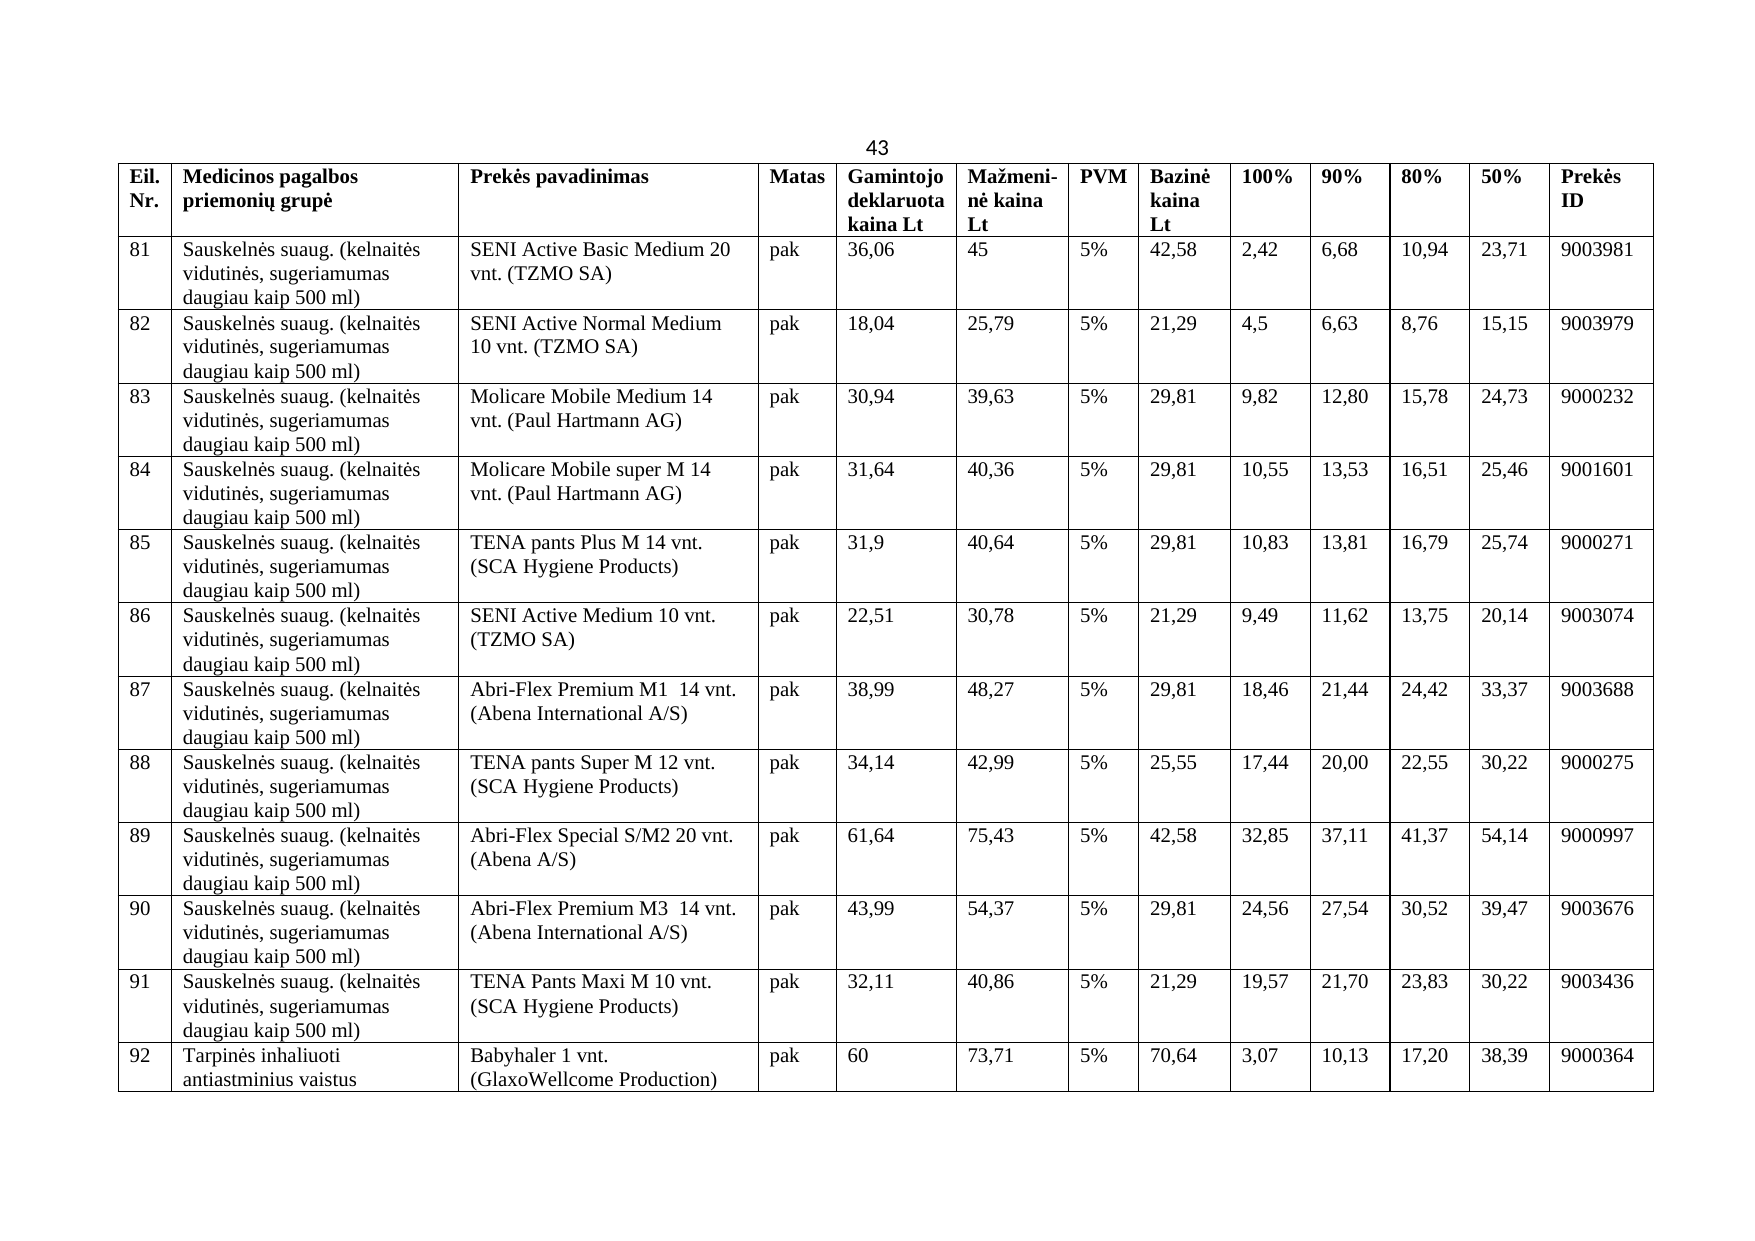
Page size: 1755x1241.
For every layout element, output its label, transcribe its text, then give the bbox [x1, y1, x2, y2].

table_cell 10,83 [1231, 530, 1310, 602]
table_cell 5% [1069, 823, 1138, 895]
table_cell 29,81 [1139, 530, 1230, 602]
table_cell 24,73 [1470, 384, 1549, 456]
table_cell 42,99 [957, 750, 1068, 822]
table_header Eil. Nr. [119, 164, 171, 236]
table_cell 5% [1069, 750, 1138, 822]
table_cell 9001601 [1550, 457, 1653, 529]
table_cell 37,11 [1311, 823, 1389, 895]
table_cell 42,58 [1139, 823, 1230, 895]
table_cell 30,94 [837, 384, 956, 456]
table_cell Sauskelnės suaug. (kelnaitės vidutinės, sugeriamumas daugiau kaip 500 ml) [172, 896, 458, 968]
table_cell 9003676 [1550, 896, 1653, 968]
table_cell 9000271 [1550, 530, 1653, 602]
table_cell 29,81 [1139, 384, 1230, 456]
table_cell 9,82 [1231, 384, 1310, 456]
table_header 80% [1391, 164, 1469, 236]
table_cell 5% [1069, 310, 1138, 383]
table_cell 18,04 [837, 310, 956, 383]
table_cell 81 [119, 237, 171, 309]
table_cell 88 [119, 750, 171, 822]
table_cell 5% [1069, 530, 1138, 602]
table_cell 39,63 [957, 384, 1068, 456]
table_cell pak [759, 970, 836, 1042]
table_cell pak [759, 237, 836, 309]
table_cell 40,64 [957, 530, 1068, 602]
table_cell 29,81 [1139, 677, 1230, 749]
table_cell 86 [119, 603, 171, 676]
table_header Bazinė kaina Lt [1139, 164, 1230, 236]
table_cell 29,81 [1139, 457, 1230, 529]
table_cell pak [759, 1043, 836, 1091]
table_cell Sauskelnės suaug. (kelnaitės vidutinės, sugeriamumas daugiau kaip 500 ml) [172, 457, 458, 529]
table_cell pak [759, 530, 836, 602]
table_cell 16,51 [1391, 457, 1469, 529]
table_cell TENA pants Plus M 14 vnt. (SCA Hygiene Products) [459, 530, 758, 602]
table_header PVM [1069, 164, 1138, 236]
table_header Matas [759, 164, 836, 236]
table_cell 23,71 [1470, 237, 1549, 309]
table_cell 25,46 [1470, 457, 1549, 529]
table_cell 15,15 [1470, 310, 1549, 383]
table_cell 6,63 [1311, 310, 1389, 383]
table_cell Abri-Flex Special S/M2 20 vnt. (Abena A/S) [459, 823, 758, 895]
table_cell 2,42 [1231, 237, 1310, 309]
table_cell pak [759, 384, 836, 456]
table_cell 30,22 [1470, 970, 1549, 1042]
table_cell 24,56 [1231, 896, 1310, 968]
table_header Prekės pavadinimas [459, 164, 758, 236]
table_cell 8,76 [1391, 310, 1469, 383]
table_cell Sauskelnės suaug. (kelnaitės vidutinės, sugeriamumas daugiau kaip 500 ml) [172, 750, 458, 822]
table_cell 92 [119, 1043, 171, 1091]
table_cell 23,83 [1391, 970, 1469, 1042]
table_header 90% [1311, 164, 1389, 236]
table_cell 5% [1069, 384, 1138, 456]
table_cell 5% [1069, 677, 1138, 749]
table_cell 13,53 [1311, 457, 1389, 529]
table_cell 40,86 [957, 970, 1068, 1042]
table_cell 54,37 [957, 896, 1068, 968]
table_cell 38,39 [1470, 1043, 1549, 1091]
table_header Mažmeni-nė kaina Lt [957, 164, 1068, 236]
table_cell 32,11 [837, 970, 956, 1042]
table_cell pak [759, 603, 836, 676]
table_cell 9000364 [1550, 1043, 1653, 1091]
table_cell 9000232 [1550, 384, 1653, 456]
table_cell 45 [957, 237, 1068, 309]
table_cell 31,9 [837, 530, 956, 602]
table_cell 22,55 [1391, 750, 1469, 822]
table_cell pak [759, 457, 836, 529]
table_cell 9000997 [1550, 823, 1653, 895]
table_cell 25,55 [1139, 750, 1230, 822]
table_cell 30,78 [957, 603, 1068, 676]
table_cell 21,44 [1311, 677, 1389, 749]
table_cell 24,42 [1391, 677, 1469, 749]
table_cell Molicare Mobile super M 14 vnt. (Paul Hartmann AG) [459, 457, 758, 529]
table_cell 30,52 [1391, 896, 1469, 968]
table_cell 42,58 [1139, 237, 1230, 309]
table_cell 70,64 [1139, 1043, 1230, 1091]
table_cell 22,51 [837, 603, 956, 676]
table_cell pak [759, 896, 836, 968]
table_header 100% [1231, 164, 1310, 236]
table_cell Sauskelnės suaug. (kelnaitės vidutinės, sugeriamumas daugiau kaip 500 ml) [172, 237, 458, 309]
table_cell 12,80 [1311, 384, 1389, 456]
table_cell 85 [119, 530, 171, 602]
table_cell 75,43 [957, 823, 1068, 895]
table_cell 91 [119, 970, 171, 1042]
table_cell 43,99 [837, 896, 956, 968]
table_cell 21,29 [1139, 603, 1230, 676]
table_cell 5% [1069, 896, 1138, 968]
table_cell 90 [119, 896, 171, 968]
table_cell 82 [119, 310, 171, 383]
table_cell 25,74 [1470, 530, 1549, 602]
table_cell 38,99 [837, 677, 956, 749]
table_cell 21,29 [1139, 970, 1230, 1042]
table_cell 5% [1069, 237, 1138, 309]
table_cell 17,20 [1391, 1043, 1469, 1091]
table_cell SENI Active Basic Medium 20 vnt. (TZMO SA) [459, 237, 758, 309]
table_cell Tarpinės inhaliuoti antiastminius vaistus [172, 1043, 458, 1091]
table_cell Sauskelnės suaug. (kelnaitės vidutinės, sugeriamumas daugiau kaip 500 ml) [172, 603, 458, 676]
table_cell 3,07 [1231, 1043, 1310, 1091]
table_cell 60 [837, 1043, 956, 1091]
table_cell 34,14 [837, 750, 956, 822]
table_cell Babyhaler 1 vnt. (GlaxoWellcome Production) [459, 1043, 758, 1091]
table_cell 21,29 [1139, 310, 1230, 383]
table_cell pak [759, 310, 836, 383]
table_cell 9003979 [1550, 310, 1653, 383]
table_cell 13,81 [1311, 530, 1389, 602]
table_cell Sauskelnės suaug. (kelnaitės vidutinės, sugeriamumas daugiau kaip 500 ml) [172, 677, 458, 749]
table_cell 9003436 [1550, 970, 1653, 1042]
table_cell 87 [119, 677, 171, 749]
table_cell Sauskelnės suaug. (kelnaitės vidutinės, sugeriamumas daugiau kaip 500 ml) [172, 970, 458, 1042]
table_cell 15,78 [1391, 384, 1469, 456]
table_cell 21,70 [1311, 970, 1389, 1042]
table_header Gamintojo deklaruota kaina Lt [837, 164, 956, 236]
table_cell 33,37 [1470, 677, 1549, 749]
table_cell Sauskelnės suaug. (kelnaitės vidutinės, sugeriamumas daugiau kaip 500 ml) [172, 823, 458, 895]
table_cell 25,79 [957, 310, 1068, 383]
table_cell 54,14 [1470, 823, 1549, 895]
table_cell 39,47 [1470, 896, 1549, 968]
table_cell 36,06 [837, 237, 956, 309]
table_cell 10,94 [1391, 237, 1469, 309]
table_cell 9,49 [1231, 603, 1310, 676]
table_cell 29,81 [1139, 896, 1230, 968]
table_cell 61,64 [837, 823, 956, 895]
table_cell 40,36 [957, 457, 1068, 529]
table_cell 10,55 [1231, 457, 1310, 529]
table_cell 32,85 [1231, 823, 1310, 895]
table_cell 10,13 [1311, 1043, 1389, 1091]
table_cell pak [759, 677, 836, 749]
table_cell SENI Active Medium 10 vnt. (TZMO SA) [459, 603, 758, 676]
table_cell 30,22 [1470, 750, 1549, 822]
table_cell Sauskelnės suaug. (kelnaitės vidutinės, sugeriamumas daugiau kaip 500 ml) [172, 384, 458, 456]
table_cell 5% [1069, 457, 1138, 529]
table_cell 27,54 [1311, 896, 1389, 968]
table_cell 89 [119, 823, 171, 895]
table_cell 73,71 [957, 1043, 1068, 1091]
table_cell Abri-Flex Premium M1 14 vnt. (Abena International A/S) [459, 677, 758, 749]
table_cell Abri-Flex Premium M3 14 vnt. (Abena International A/S) [459, 896, 758, 968]
table_cell 11,62 [1311, 603, 1389, 676]
table_cell 20,00 [1311, 750, 1389, 822]
table_cell 41,37 [1391, 823, 1469, 895]
table_header 50% [1470, 164, 1549, 236]
table_cell Sauskelnės suaug. (kelnaitės vidutinės, sugeriamumas daugiau kaip 500 ml) [172, 310, 458, 383]
table_header Medicinos pagalbos priemonių grupė [172, 164, 458, 236]
table_cell 17,44 [1231, 750, 1310, 822]
table_cell 83 [119, 384, 171, 456]
table_cell 6,68 [1311, 237, 1389, 309]
table_cell 84 [119, 457, 171, 529]
table_cell pak [759, 750, 836, 822]
table_cell 9003074 [1550, 603, 1653, 676]
table_cell TENA Pants Maxi M 10 vnt. (SCA Hygiene Products) [459, 970, 758, 1042]
table_cell SENI Active Normal Medium 10 vnt. (TZMO SA) [459, 310, 758, 383]
table_cell 19,57 [1231, 970, 1310, 1042]
table_cell 4,5 [1231, 310, 1310, 383]
table_cell pak [759, 823, 836, 895]
table_cell 9003688 [1550, 677, 1653, 749]
table_cell 18,46 [1231, 677, 1310, 749]
table_cell 9003981 [1550, 237, 1653, 309]
table_cell 13,75 [1391, 603, 1469, 676]
table_cell Sauskelnės suaug. (kelnaitės vidutinės, sugeriamumas daugiau kaip 500 ml) [172, 530, 458, 602]
table_cell 16,79 [1391, 530, 1469, 602]
table_cell TENA pants Super M 12 vnt. (SCA Hygiene Products) [459, 750, 758, 822]
table_cell 31,64 [837, 457, 956, 529]
table_cell Molicare Mobile Medium 14 vnt. (Paul Hartmann AG) [459, 384, 758, 456]
table_cell 9000275 [1550, 750, 1653, 822]
table_cell 20,14 [1470, 603, 1549, 676]
table_cell 5% [1069, 1043, 1138, 1091]
table_header Prekės ID [1550, 164, 1653, 236]
table_cell 5% [1069, 970, 1138, 1042]
table_cell 48,27 [957, 677, 1068, 749]
table_cell 5% [1069, 603, 1138, 676]
